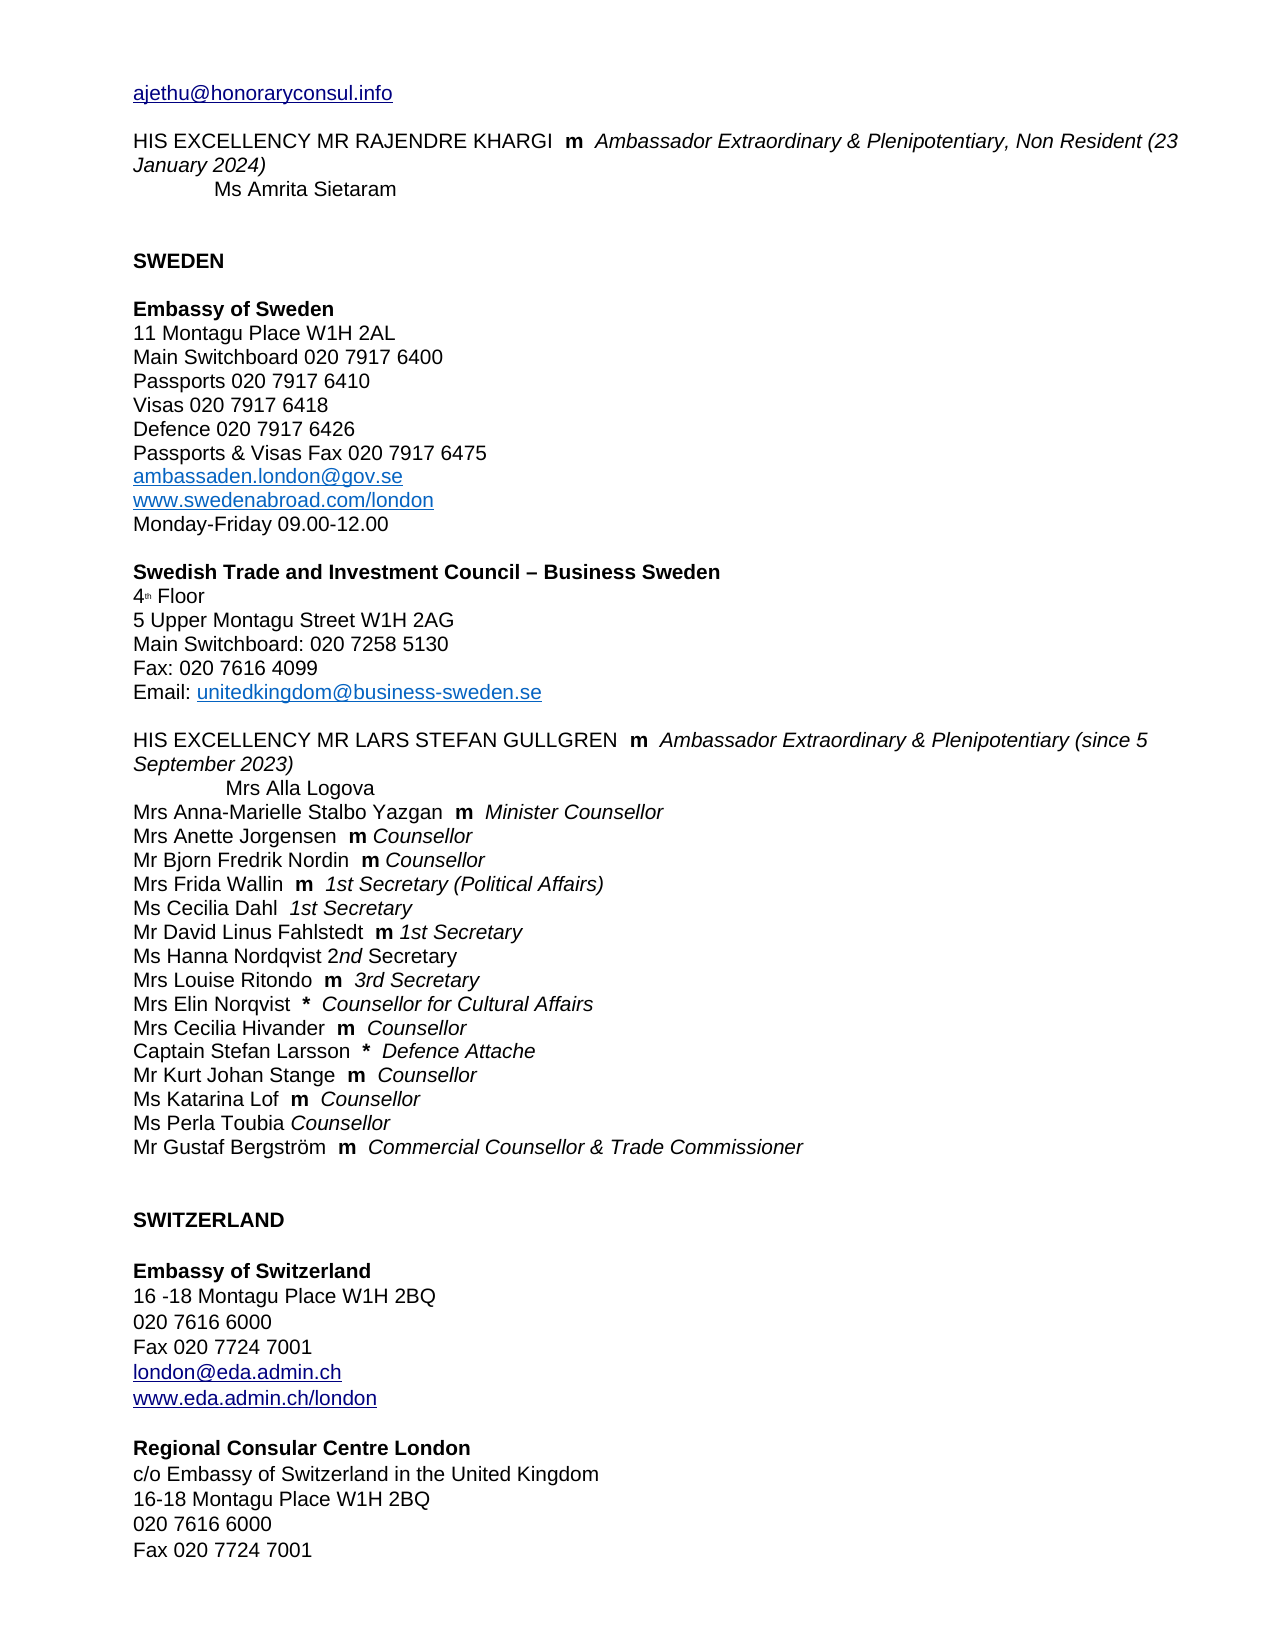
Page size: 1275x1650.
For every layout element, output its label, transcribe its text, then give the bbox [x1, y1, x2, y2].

text Mrs Frida Wallin m 1st Secretary (Political Affairs) [133, 872, 1181, 896]
text Ms Amrita Sietaram [133, 177, 1181, 201]
text HIS EXCELLENCY MR LARS STEFAN GULLGREN m Ambassador Extraordinary & Plenipotentiary (since 5 September 2023) [133, 728, 1181, 776]
text Ms Perla Toubia Counsellor [133, 1111, 1181, 1135]
text Passports & Visas Fax 020 7917 6475 [133, 440, 1181, 464]
text Ms Cecilia Dahl 1st Secretary [133, 896, 1181, 919]
text Email: unitedkingdom@business-sweden.se [133, 680, 1181, 704]
text Fax 020 7724 7001 [133, 1537, 1181, 1561]
text Ms Katarina Lof m Counsellor [133, 1087, 1181, 1111]
text 020 7616 6000 [133, 1512, 1181, 1536]
text Main Switchboard: 020 7258 5130 [133, 632, 1181, 656]
text Embassy of Switzerland [133, 1259, 1181, 1283]
text Mrs Anna-Marielle Stalbo Yazgan m Minister Counsellor [133, 800, 1181, 824]
text Monday-Friday 09.00-12.00 [133, 512, 1181, 536]
text Embassy of Sweden [133, 297, 1181, 321]
text Swedish Trade and Investment Council – Business Sweden [133, 560, 1181, 584]
text Mrs Louise Ritondo m 3rd Secretary [133, 967, 1181, 991]
text Main Switchboard 020 7917 6400 [133, 344, 1181, 368]
text london@eda.admin.ch [133, 1360, 1181, 1384]
text Mrs Alla Logova [133, 776, 1181, 800]
text Mrs Anette Jorgensen m Counsellor [133, 824, 1181, 848]
text HIS EXCELLENCY MR RAJENDRE KHARGI m Ambassador Extraordinary & Plenipotentiary, Non Resident (23 January 2024) [133, 129, 1181, 177]
text Mr Bjorn Fredrik Nordin m Counsellor [133, 848, 1181, 872]
text ambassaden.london@gov.se [133, 464, 1181, 488]
text 5 Upper Montagu Street W1H 2AG [133, 608, 1181, 632]
text c/o Embassy of Switzerland in the United Kingdom [133, 1461, 1181, 1485]
text 16 -18 Montagu Place W1H 2BQ [133, 1284, 1181, 1308]
text ajethu@honoraryconsul.info [133, 81, 1181, 105]
text Mrs Elin Norqvist * Counsellor for Cultural Affairs [133, 991, 1181, 1015]
text Mr Kurt Johan Stange m Counsellor [133, 1063, 1181, 1087]
text Passports 020 7917 6410 [133, 368, 1181, 392]
text SWITZERLAND [133, 1208, 1181, 1232]
text Mrs Cecilia Hivander m Counsellor [133, 1015, 1181, 1039]
text SWEDEN [133, 249, 1181, 273]
text Ms Hanna Nordqvist 2nd Secretary [133, 943, 1181, 967]
text Fax: 020 7616 4099 [133, 656, 1181, 680]
text 16-18 Montagu Place W1H 2BQ [133, 1487, 1181, 1511]
text 020 7616 6000 [133, 1309, 1181, 1333]
text 11 Montagu Place W1H 2AL [133, 321, 1181, 344]
text Captain Stefan Larsson * Defence Attache [133, 1039, 1181, 1063]
text 4th Floor [133, 584, 1181, 608]
text Mr Gustaf Bergström m Commercial Counsellor & Trade Commissioner [133, 1135, 1181, 1159]
text Mr David Linus Fahlstedt m 1st Secretary [133, 919, 1181, 943]
text www.eda.admin.ch/london [133, 1386, 1181, 1409]
text Defence 020 7917 6426 [133, 416, 1181, 440]
text www.swedenabroad.com/london [133, 488, 1181, 512]
text Visas 020 7917 6418 [133, 392, 1181, 416]
text Regional Consular Centre London [133, 1436, 1181, 1460]
text Fax 020 7724 7001 [133, 1335, 1181, 1359]
